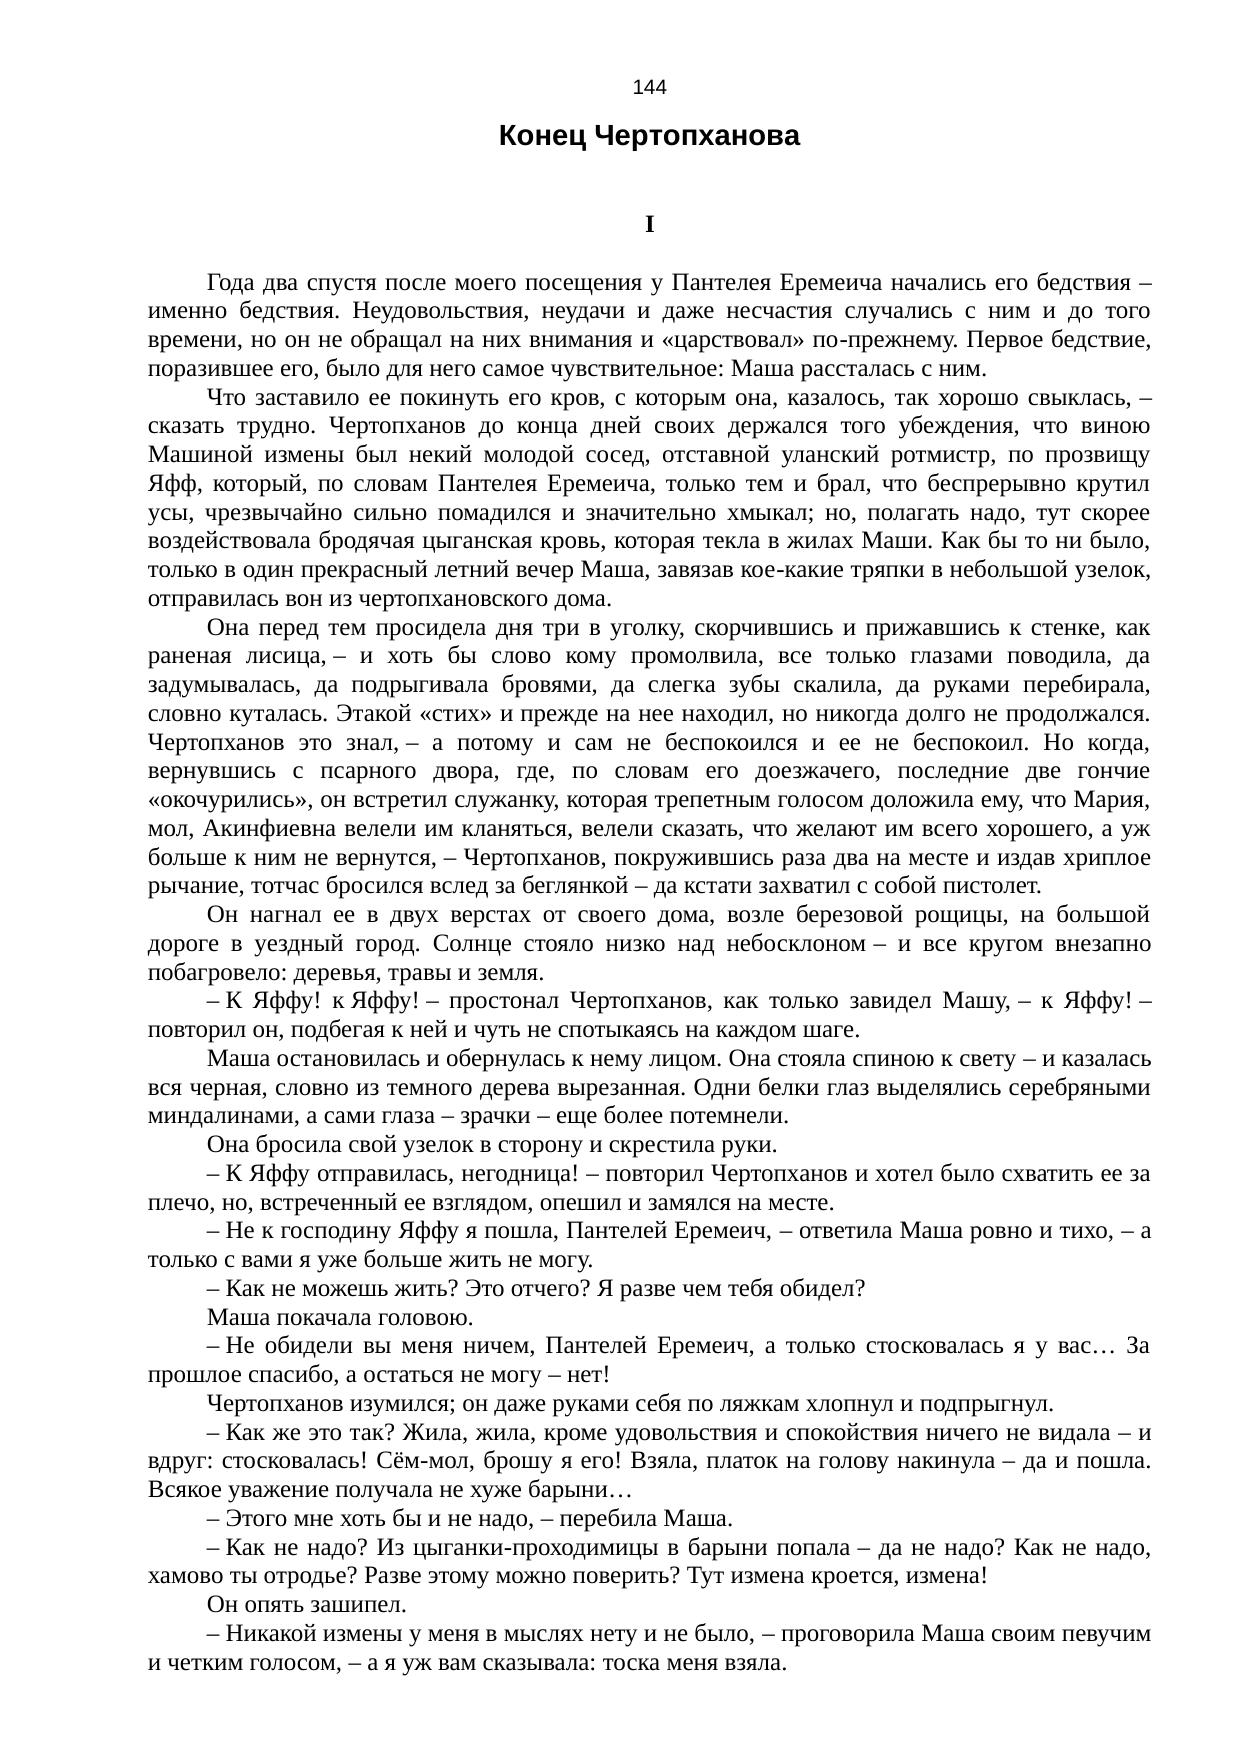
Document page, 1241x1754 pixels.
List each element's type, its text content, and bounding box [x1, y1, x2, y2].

text Года два спустя после моего посещения у Пантелея Еремеича начались его бедствия – именно бедствия. Неудовольствия, неудачи и даже несчастия случались с ним и до того времени, но он не обращал на них внимания и «царствовал» по‑прежнему. Первое бедствие, поразившее его, было для него самое чувствительное: Маша рассталась с ним. [148, 267, 1152, 382]
text Она бросила свой узелок в сторону и скрестила руки. [148, 1129, 1152, 1158]
text – К Яффу отправилась, негодница! – повторил Чертопханов и хотел было схватить ее за плечо, но, встреченный ее взглядом, опешил и замялся на месте. [148, 1158, 1152, 1215]
text – Как же это так? Жила, жила, кроме удовольствия и спокойствия ничего не видала – и вдруг: стосковалась! Сём‑мол, брошу я его! Взяла, платок на голову накинула – да и пошла. Всякое уважение получала не хуже барыни… [148, 1417, 1152, 1503]
text Чертопханов изумился; он даже руками себя по ляжкам хлопнул и подпрыгнул. [148, 1388, 1152, 1417]
text I [148, 209, 1152, 238]
text Конец Чертопханова [148, 118, 1152, 152]
text – Никакой измены у меня в мыслях нету и не было, – проговорила Маша своим певучим и четким голосом, – а я уж вам сказывала: тоска меня взяла. [148, 1618, 1152, 1675]
text Что заставило ее покинуть его кров, с которым она, казалось, так хорошо свыклась, – сказать трудно. Чертопханов до конца дней своих держался того убеждения, что виною Машиной измены был некий молодой сосед, отставной уланский ротмистр, по прозвищу Яфф, который, по словам Пантелея Еремеича, только тем и брал, что беспрерывно крутил усы, чрезвычайно сильно помадился и значительно хмыкал; но, полагать надо, тут скорее воздействовала бродячая цыганская кровь, которая текла в жилах Маши. Как бы то ни было, только в один прекрасный летний вечер Маша, завязав кое‑какие тряпки в небольшой узелок, отправилась вон из чертопхановского дома. [148, 382, 1152, 612]
text – Не к господину Яффу я пошла, Пантелей Еремеич, – ответила Маша ровно и тихо, – а только с вами я уже больше жить не могу. [148, 1215, 1152, 1273]
text Маша покачала головою. [148, 1302, 1152, 1330]
text – Этого мне хоть бы и не надо, – перебила Маша. [148, 1503, 1152, 1532]
text – Как не можешь жить? Это отчего? Я разве чем тебя обидел? [148, 1273, 1152, 1302]
text Маша остановилась и обернулась к нему лицом. Она стояла спиною к свету – и казалась вся черная, словно из темного дерева вырезанная. Одни белки глаз выделялись серебряными миндалинами, а сами глаза – зрачки – еще более потемнели. [148, 1043, 1152, 1129]
text Он нагнал ее в двух верстах от своего дома, возле березовой рощицы, на большой дороге в уездный город. Солнце стояло низко над небосклоном – и все кругом внезапно побагровело: деревья, травы и земля. [148, 899, 1152, 985]
text Она перед тем просидела дня три в уголку, скорчившись и прижавшись к стенке, как раненая лисица, – и хоть бы слово кому промолвила, все только глазами поводила, да задумывалась, да подрыгивала бровями, да слегка зубы скалила, да руками перебирала, словно куталась. Этакой «стих» и прежде на нее находил, но никогда долго не продолжался. Чертопханов это знал, – а потому и сам не беспокоился и ее не беспокоил. Но когда, вернувшись с псарного двора, где, по словам его доезжачего, последние две гончие «окочурились», он встретил служанку, которая трепетным голосом доложила ему, что Мария, мол, Акинфиевна велели им кланяться, велели сказать, что желают им всего хорошего, а уж больше к ним не вернутся, – Чертопханов, покружившись раза два на месте и издав хриплое рычание, тотчас бросился вслед за беглянкой – да кстати захватил с собой пистолет. [148, 612, 1152, 899]
text – Как не надо? Из цыганки‑проходимицы в барыни попала – да не надо? Как не надо, хамово ты отродье? Разве этому можно поверить? Тут измена кроется, измена! [148, 1532, 1152, 1589]
text – К Яффу! к Яффу! – простонал Чертопханов, как только завидел Машу, – к Яффу! – повторил он, подбегая к ней и чуть не спотыкаясь на каждом шаге. [148, 985, 1152, 1043]
text Он опять зашипел. [148, 1589, 1152, 1618]
text – Не обидели вы меня ничем, Пантелей Еремеич, а только стосковалась я у вас… За прошлое спасибо, а остаться не могу – нет! [148, 1330, 1152, 1388]
